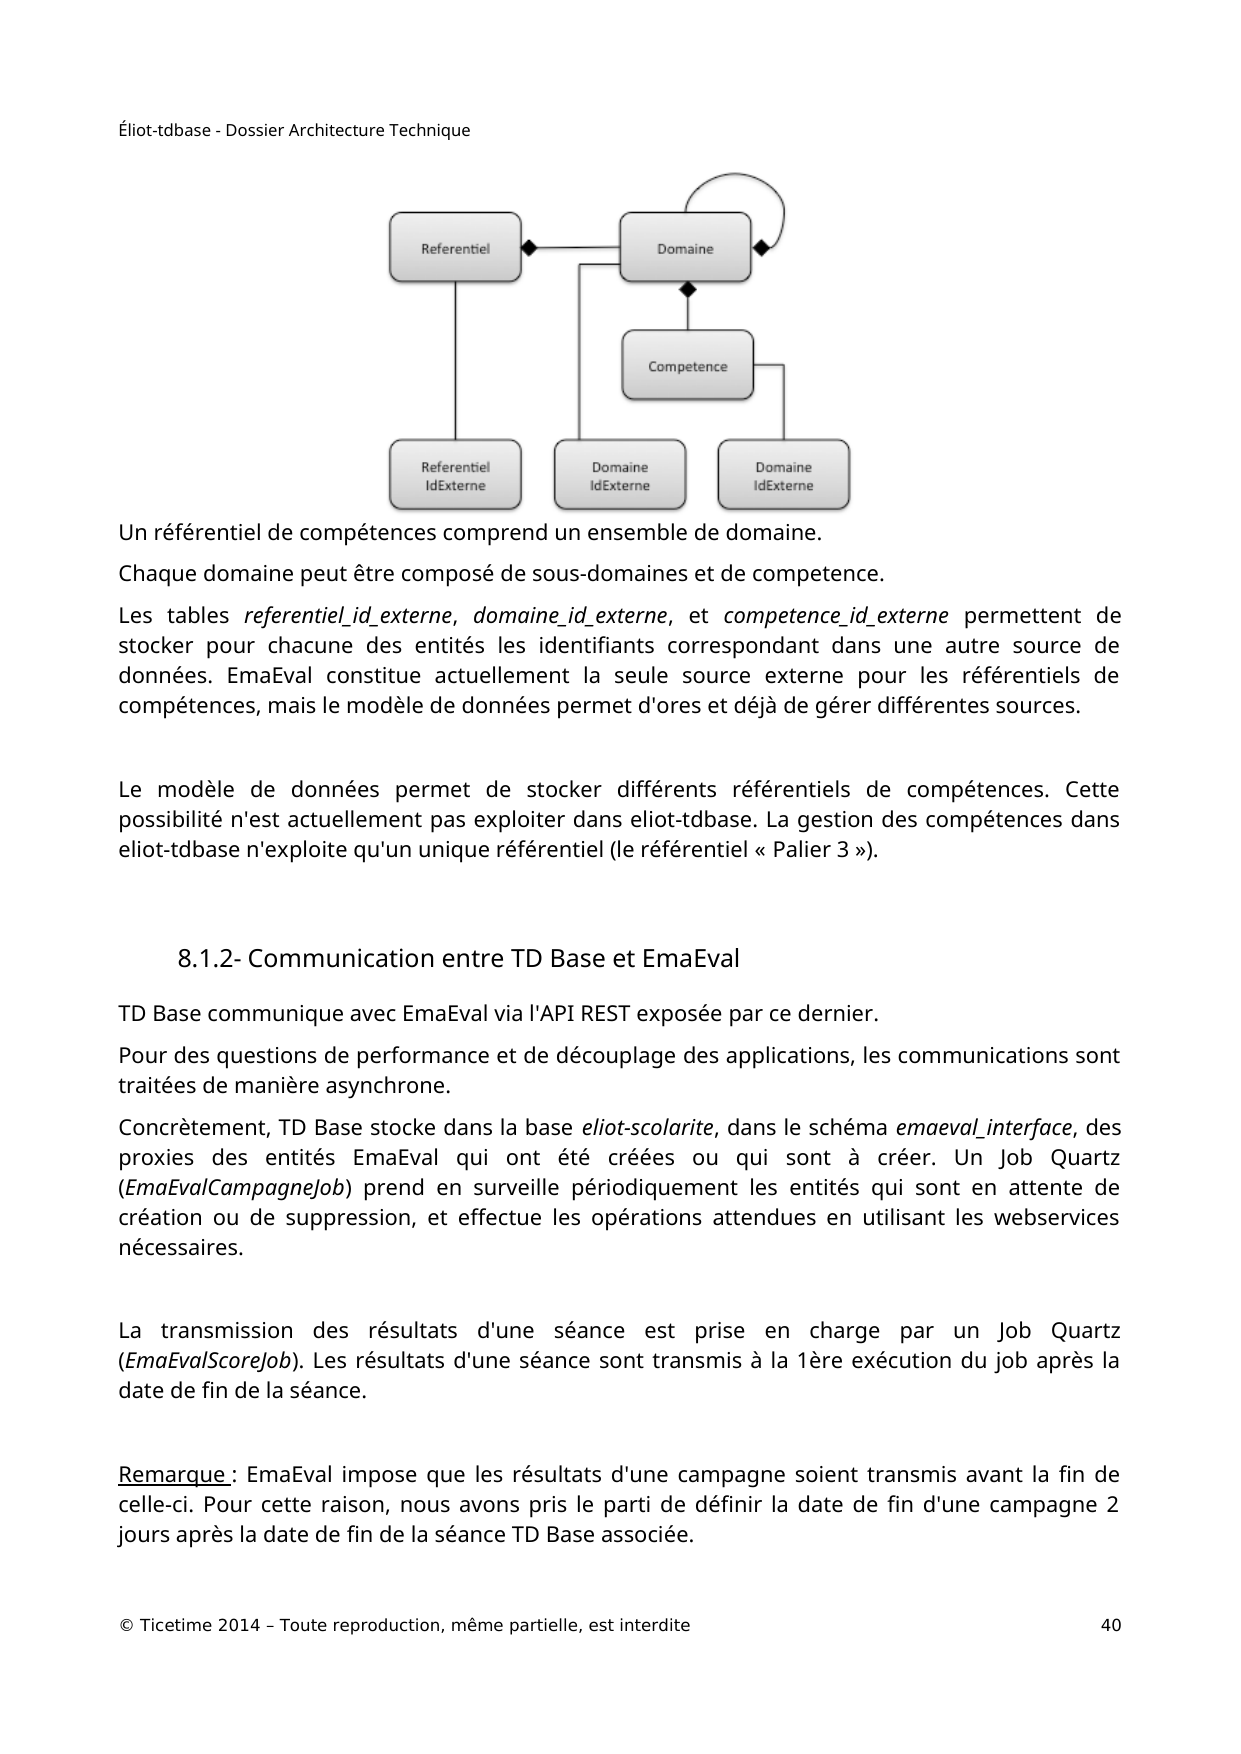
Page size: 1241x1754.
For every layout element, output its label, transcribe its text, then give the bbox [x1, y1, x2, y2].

text Remarque : EmaEval impose que les résultats d'une campagne soient transmis avant la fin de celle-ci. Pour cette raison, nous avons pris le parti de définir la date de fin d'une campagne 2 jours après la date de fin de la séance TD Base associée. [118, 1459, 1122, 1549]
text TD Base communique avec EmaEval via l'API REST exposée par ce dernier. [118, 998, 1122, 1028]
text La transmission des résultats d'une séance est prise en charge par un Job Quartz (EmaEvalScoreJob). Les résultats d'une séance sont transmis à la 1ère exécution du job après la date de fin de la séance. [118, 1315, 1122, 1405]
text Concrètement, TD Base stocke dans la base eliot-scolarite, dans le schéma emaeval_interface, des proxies des entités EmaEval qui ont été créées ou qui sont à créer. Un Job Quartz (EmaEvalCampagneJob) prend en surveille périodiquement les entités qui sont en attente de création ou de suppression, et effectue les opérations attendues en utilisant les webservices nécessaires. [118, 1112, 1122, 1262]
text Un référentiel de compétences comprend un ensemble de domaine. [118, 517, 1122, 546]
subtitle Communication entre TD Base et EmaEval [118, 941, 1122, 974]
text Le modèle de données permet de stocker différents référentiels de compétences. Cette possibilité n'est actuellement pas exploiter dans eliot-tdbase. La gestion des compétences dans eliot-tdbase n'exploite qu'un unique référentiel (le référentiel « Palier 3 »). [118, 773, 1122, 863]
text Pour des questions de performance et de découplage des applications, les communications sont traitées de manière asynchrone. [118, 1040, 1122, 1100]
text Chaque domaine peut être composé de sous-domaines et de competence. [118, 558, 1122, 588]
picture [385, 170, 855, 517]
text Les tables referentiel_id_externe, domaine_id_externe, et competence_id_externe permettent de stocker pour chacune des entités les identifiants correspondant dans une autre source de données. EmaEval constitue actuellement la seule source externe pour les référentiels de compétences, mais le modèle de données permet d'ores et déjà de gérer différentes sources. [118, 600, 1122, 720]
